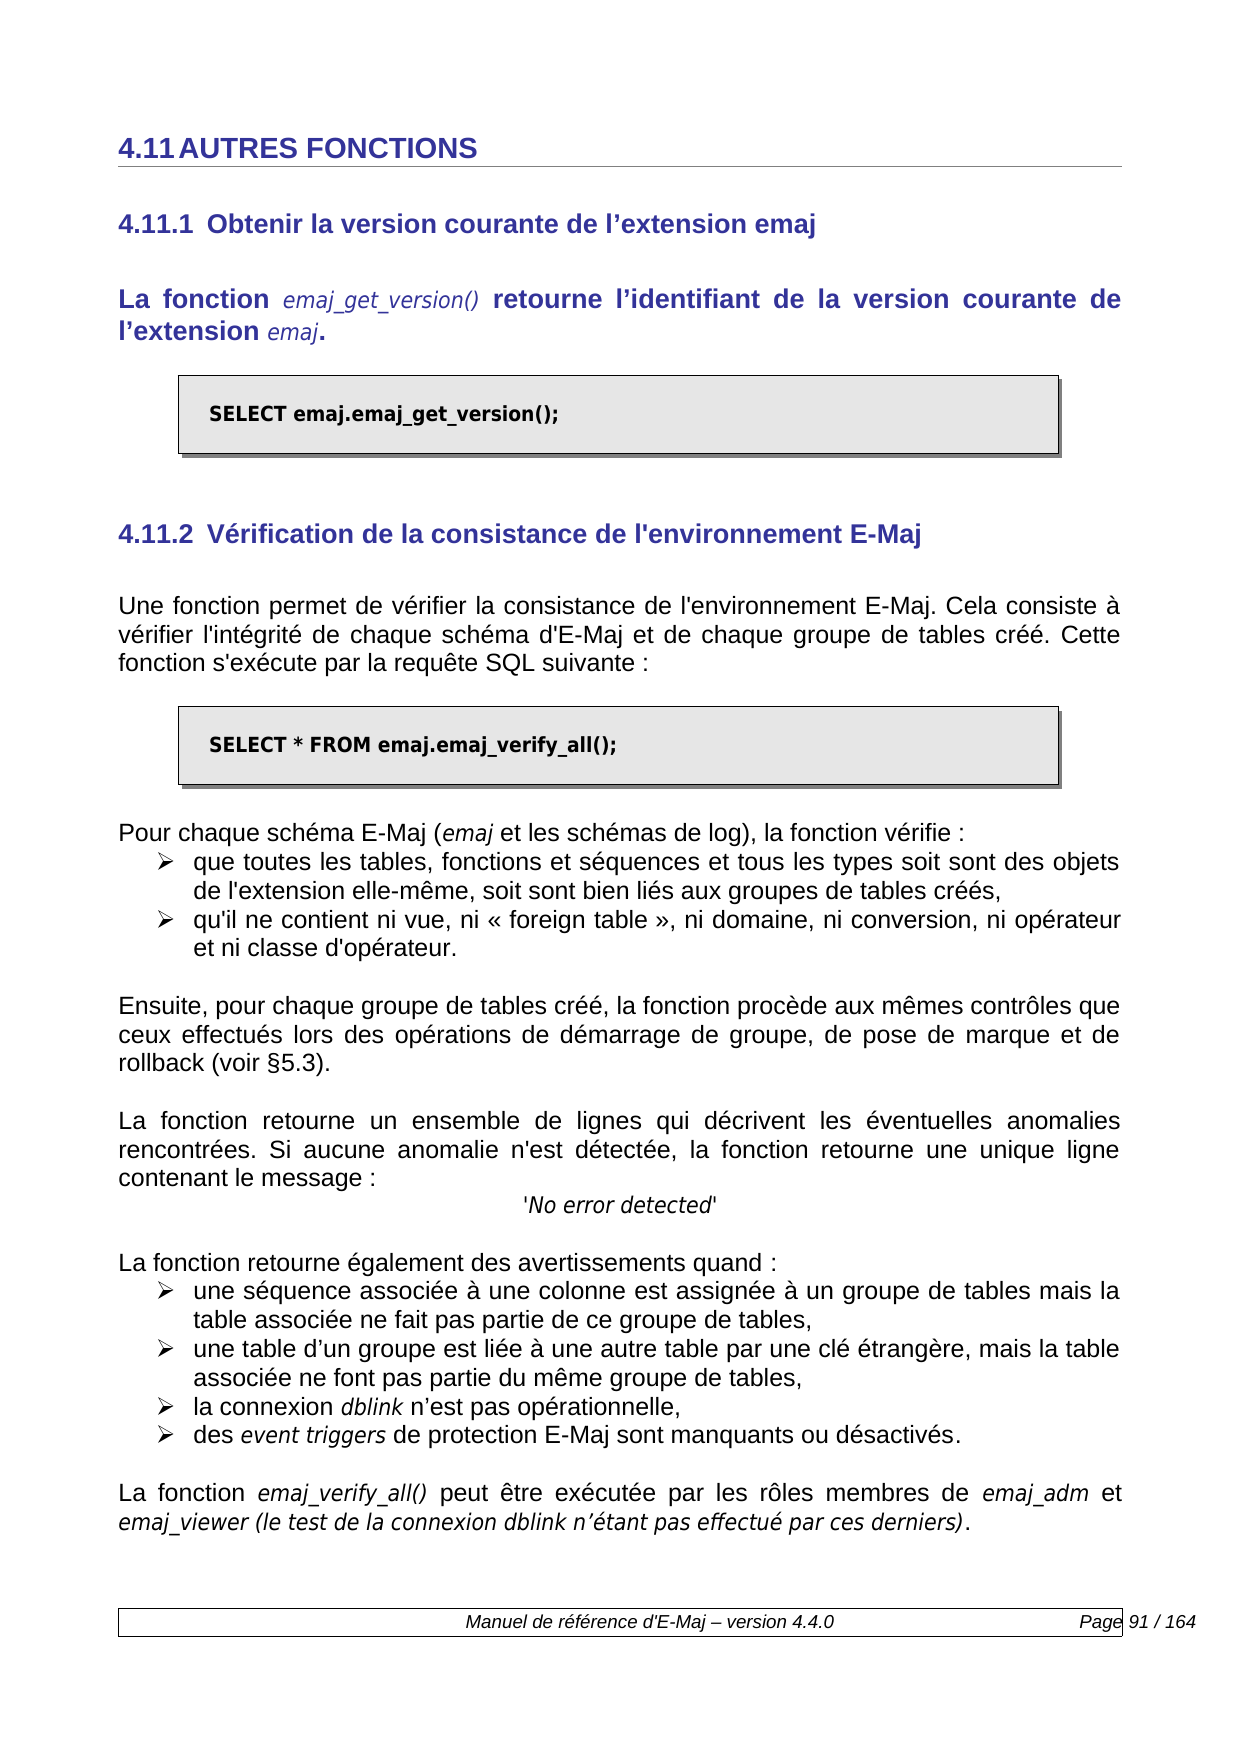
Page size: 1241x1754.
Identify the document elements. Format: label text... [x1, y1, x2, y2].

text Ensuite, pour chaque groupe de tables créé, la fonction procède aux mêmes contrôles que ceux effectués lors des opérations de démarrage de groupe, de pose de marque et de rollback (voir §5.3). [118, 991, 1122, 1077]
text La fonction emaj_verify_all() peut être exécutée par les rôles membres de emaj_adm et emaj_viewer (le test de la connexion dblink n’étant pas effectué par ces derniers). [118, 1478, 1122, 1536]
text SELECT * FROM emaj.emaj_verify_all(); [179, 730, 1058, 754]
subtitle Vérification de la consistance de l'environnement E-Maj [118, 518, 1122, 549]
list une table d’un groupe est liée à une autre table par une clé étrangère, mais la table associée ne font pas partie du même groupe de tables, [156, 1334, 1122, 1392]
list que toutes les tables, fonctions et séquences et tous les types soit sont des objets de l'extension elle-même, soit sont bien liés aux groupes de tables créés, [156, 847, 1122, 904]
subtitle Obtenir la version courante de l’extension emaj [118, 208, 1122, 240]
subtitle Autres fonctions [118, 131, 1122, 166]
list une séquence associée à une colonne est assignée à un groupe de tables mais la table associée ne fait pas partie de ce groupe de tables, [156, 1276, 1122, 1334]
text 'No error detected' [118, 1192, 1122, 1219]
text Une fonction permet de vérifier la consistance de l'environnement E-Maj. Cela consiste à vérifier l'intégrité de chaque schéma d'E-Maj et de chaque groupe de tables créé. Cette fonction s'exécute par la requête SQL suivante : [118, 591, 1122, 677]
text Pour chaque schéma E-Maj (emaj et les schémas de log), la fonction vérifie : [118, 818, 1122, 847]
text La fonction retourne un ensemble de lignes qui décrivent les éventuelles anomalies rencontrées. Si aucune anomalie n'est détectée, la fonction retourne une unique ligne contenant le message : [118, 1106, 1122, 1192]
text SELECT emaj.emaj_get_version(); [179, 399, 1058, 423]
list la connexion dblink n’est pas opérationnelle, [156, 1392, 1122, 1420]
list qu'il ne contient ni vue, ni « foreign table », ni domaine, ni conversion, ni opérateur et ni classe d'opérateur. [156, 904, 1122, 962]
text La fonction emaj_get_version() retourne l’identifiant de la version courante de l’extension emaj. [118, 283, 1122, 346]
list des event triggers de protection E-Maj sont manquants ou désactivés. [156, 1420, 1122, 1449]
text La fonction retourne également des avertissements quand : [118, 1248, 1122, 1276]
